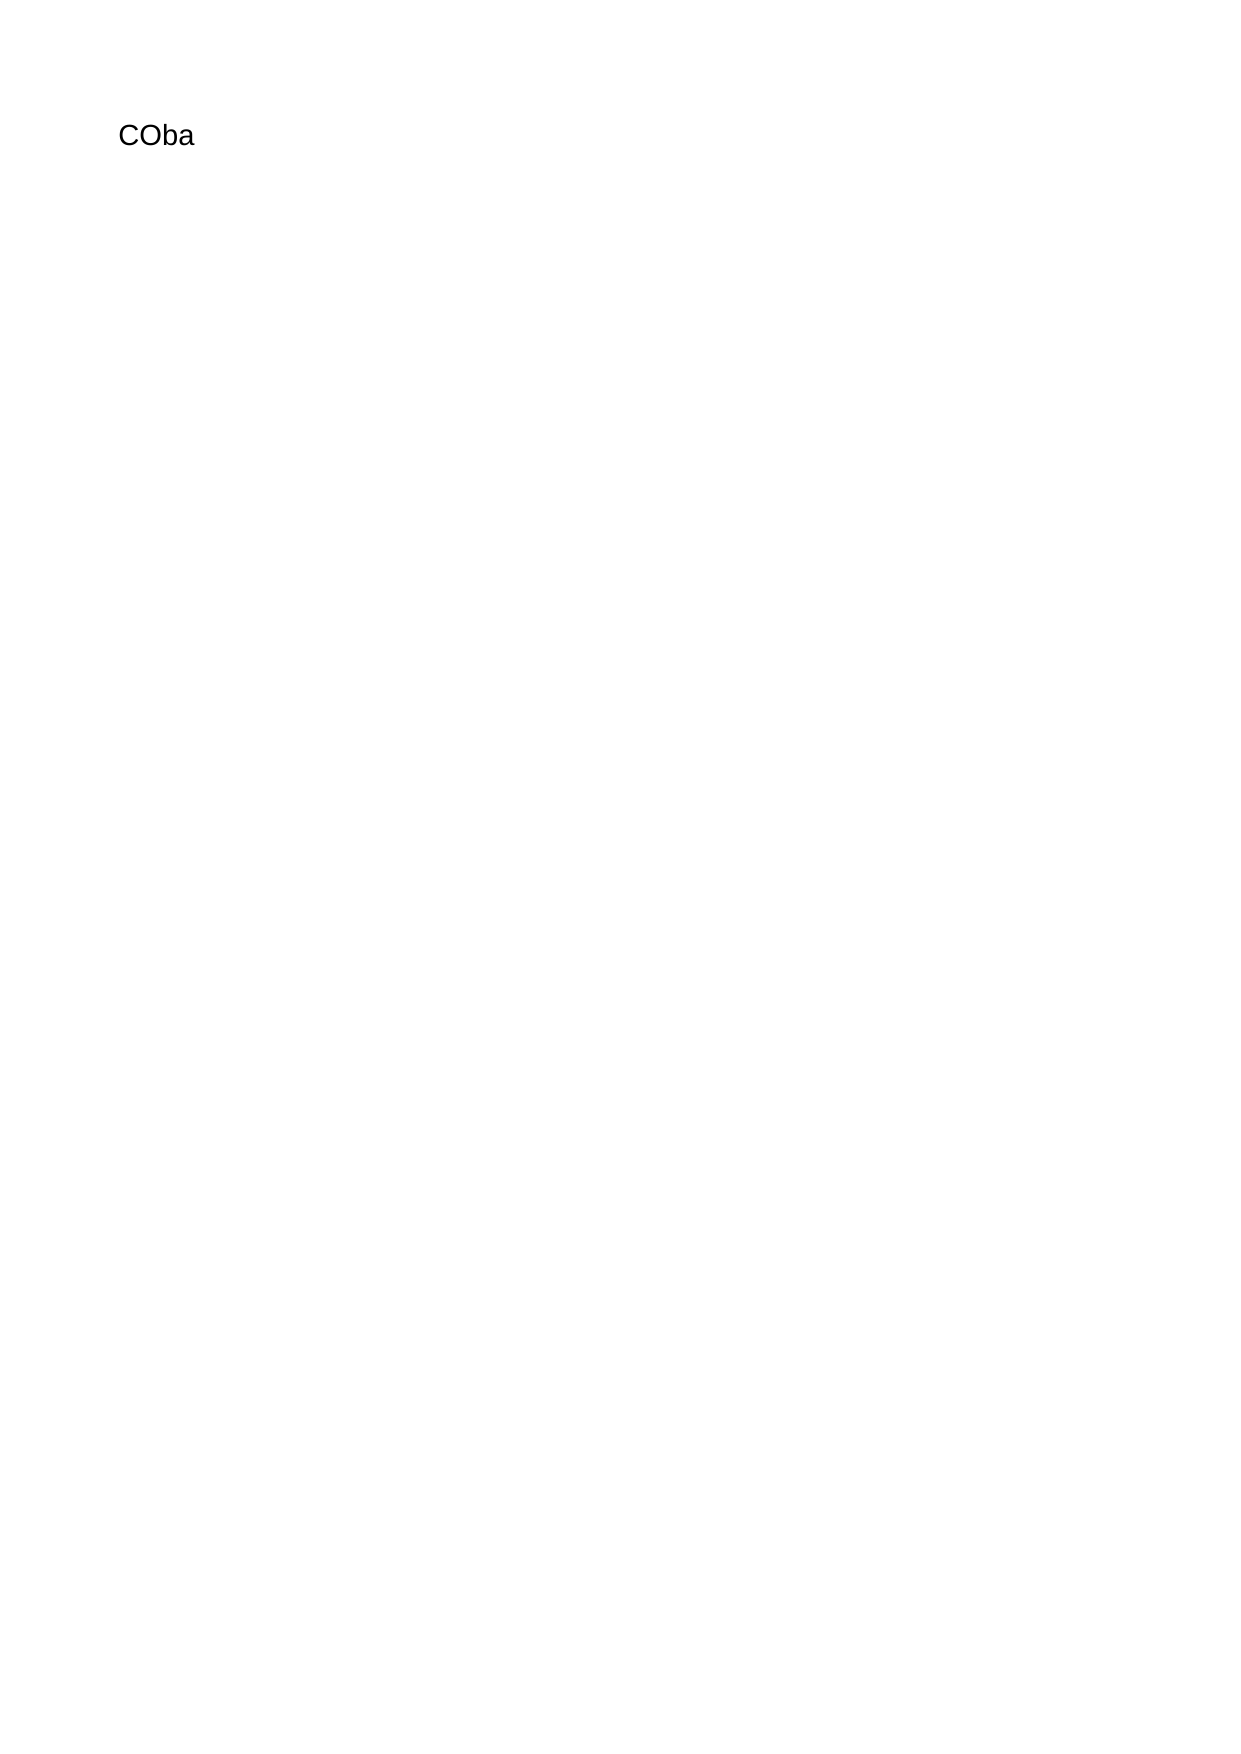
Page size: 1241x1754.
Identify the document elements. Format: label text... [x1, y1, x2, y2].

text COba [118, 118, 1122, 152]
